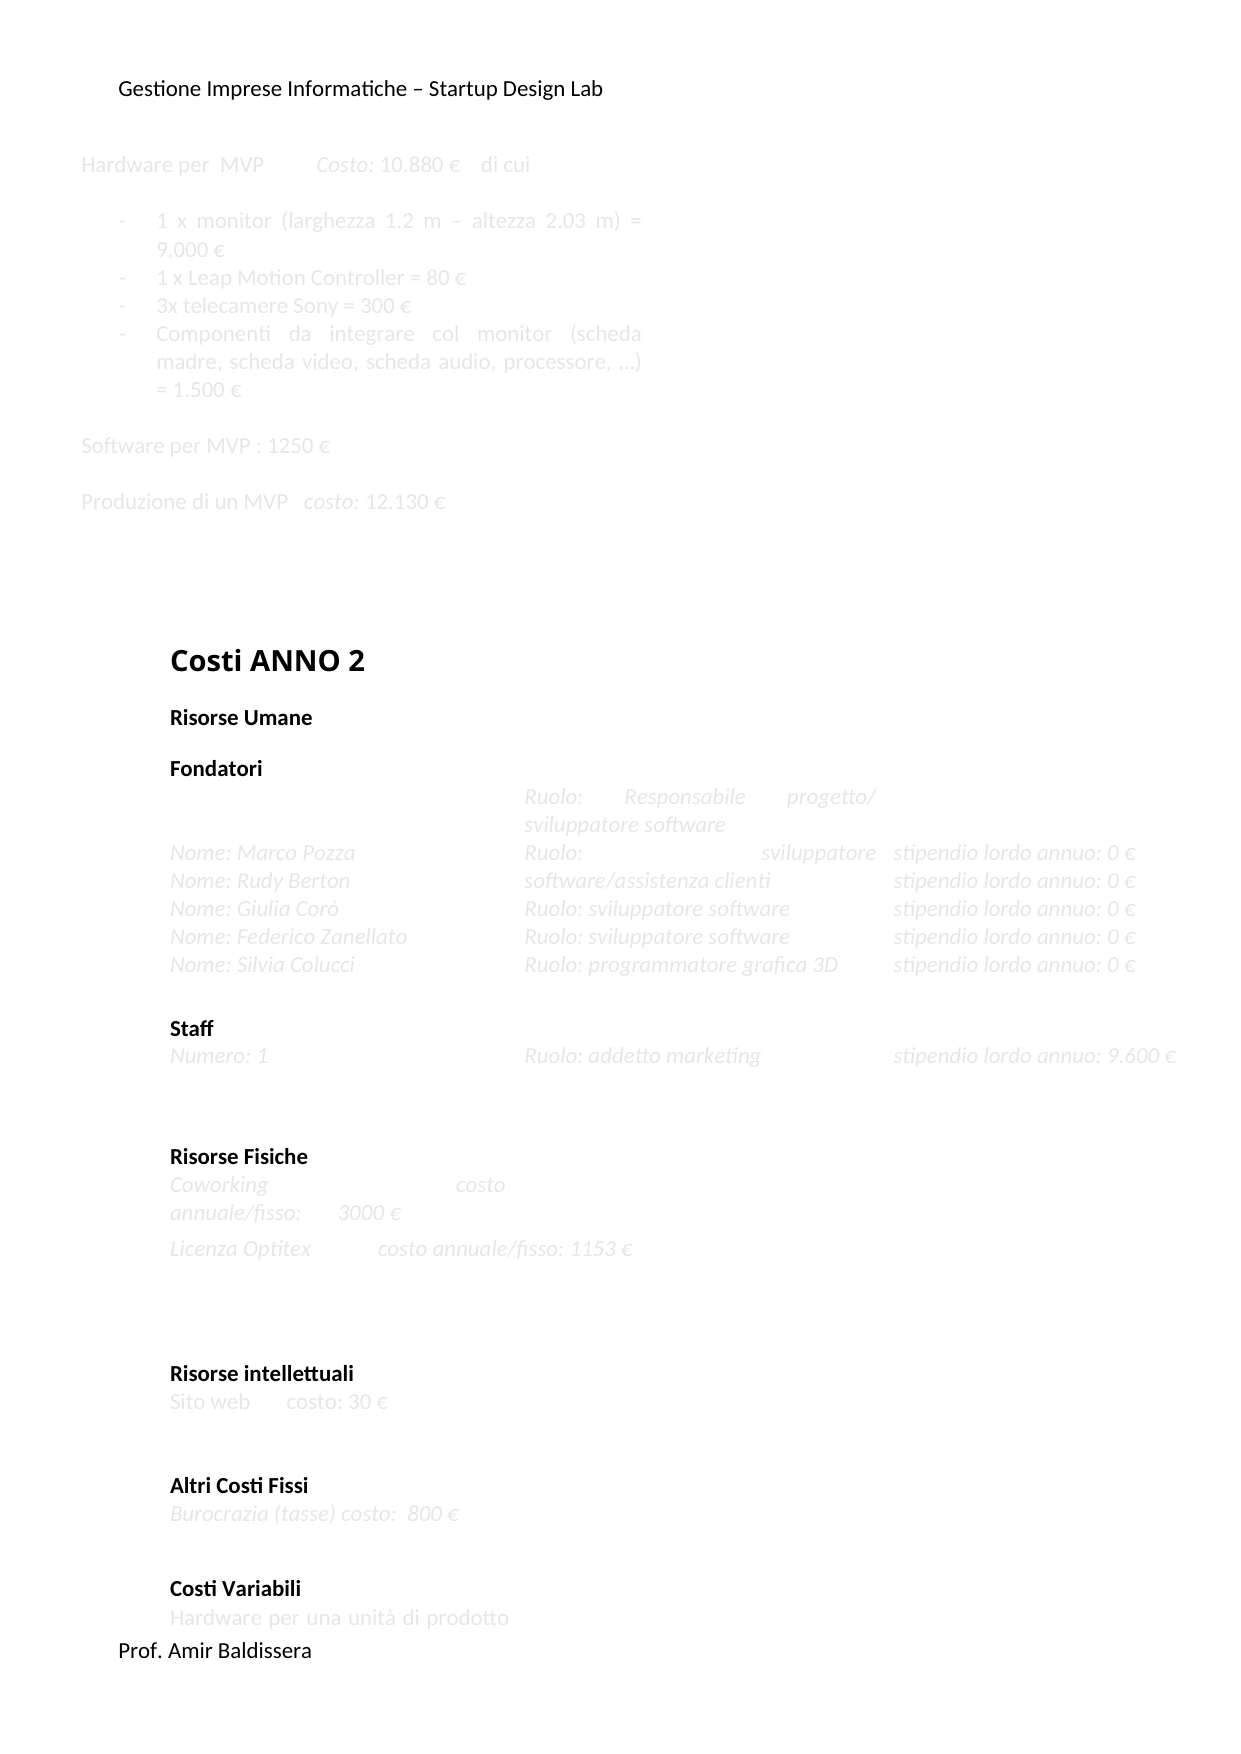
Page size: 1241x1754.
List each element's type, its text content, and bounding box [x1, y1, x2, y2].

table_cell Nome: Marco Pozza Nome: Rudy Berton Nome: Giulia Corò Nome: Federico Zanellato Nome: Silvia Colucci [163, 782, 517, 978]
table_cell Staff [163, 993, 517, 1042]
table_header [886, 590, 1211, 680]
table_cell [886, 1359, 1211, 1499]
table_cell [886, 993, 1211, 1042]
table_cell [517, 1171, 886, 1227]
table_cell stipendio lordo annuo: 0 € stipendio lordo annuo: 0 € stipendio lordo annuo: 0 € stipendio lordo annuo: 0 € stipendio lordo annuo: 0 € [886, 782, 1211, 978]
table_cell Coworking costo annuale/fisso: 3000 € [163, 1171, 517, 1227]
table_cell [886, 1171, 1211, 1227]
table_cell Ruolo: addetto marketing [517, 1042, 886, 1098]
table_cell [517, 1499, 886, 1555]
table_cell [886, 520, 1211, 539]
table_cell Costi Variabili Hardware per una unità di prodotto [163, 1575, 517, 1631]
table_cell stipendio lordo annuo: 9.600 € [886, 1042, 1211, 1098]
table_cell [517, 1359, 886, 1499]
table_cell [886, 1499, 1211, 1555]
table_cell Licenza Optitex costo annuale/fisso: 1153 € [163, 1234, 886, 1290]
table_header Costi ANNO 2 [163, 590, 517, 680]
table_cell Burocrazia (tasse) costo: 800 € [163, 1499, 517, 1555]
table_cell [886, 1234, 1211, 1290]
table_header [517, 590, 886, 680]
table_cell [650, 151, 886, 515]
table_cell Fondatori [163, 734, 517, 782]
table_cell [886, 1122, 1211, 1171]
table_cell Numero: 1 [163, 1042, 517, 1098]
table_cell [517, 682, 886, 731]
table_cell [517, 1575, 886, 1631]
table_cell [650, 520, 886, 539]
table_cell [886, 734, 1211, 782]
table_cell Hardware per MVP Costo: 10.880 € di cui 1 x monitor (larghezza 1.2 m – altezza 2.03 m) = 9.000 € 1 x Leap Motion Controller = 80 € 3x telecamere Sony = 300 € Componenti da integrare col monitor (scheda madre, scheda video, scheda audio, processore, …) = 1.500 € Software per MVP : 1250 € Produzione di un MVP costo: 12.130 € [74, 151, 650, 515]
table_cell [886, 151, 1211, 515]
table_cell [886, 682, 1211, 731]
table_cell [517, 1122, 886, 1171]
table_cell Risorse Fisiche [163, 1122, 517, 1171]
table_cell [74, 520, 650, 539]
table_cell Risorse intellettuali Sito web costo: 30 € Altri Costi Fissi [163, 1359, 517, 1499]
table_cell [517, 993, 886, 1042]
table_cell Ruolo: Responsabile progetto/ sviluppatore software Ruolo: sviluppatore software/assistenza clienti Ruolo: sviluppatore software Ruolo: sviluppatore software Ruolo: programmatore grafica 3D [517, 782, 886, 978]
table_cell Risorse Umane [163, 682, 517, 731]
table_cell [886, 1575, 1211, 1631]
table_cell [517, 734, 886, 782]
